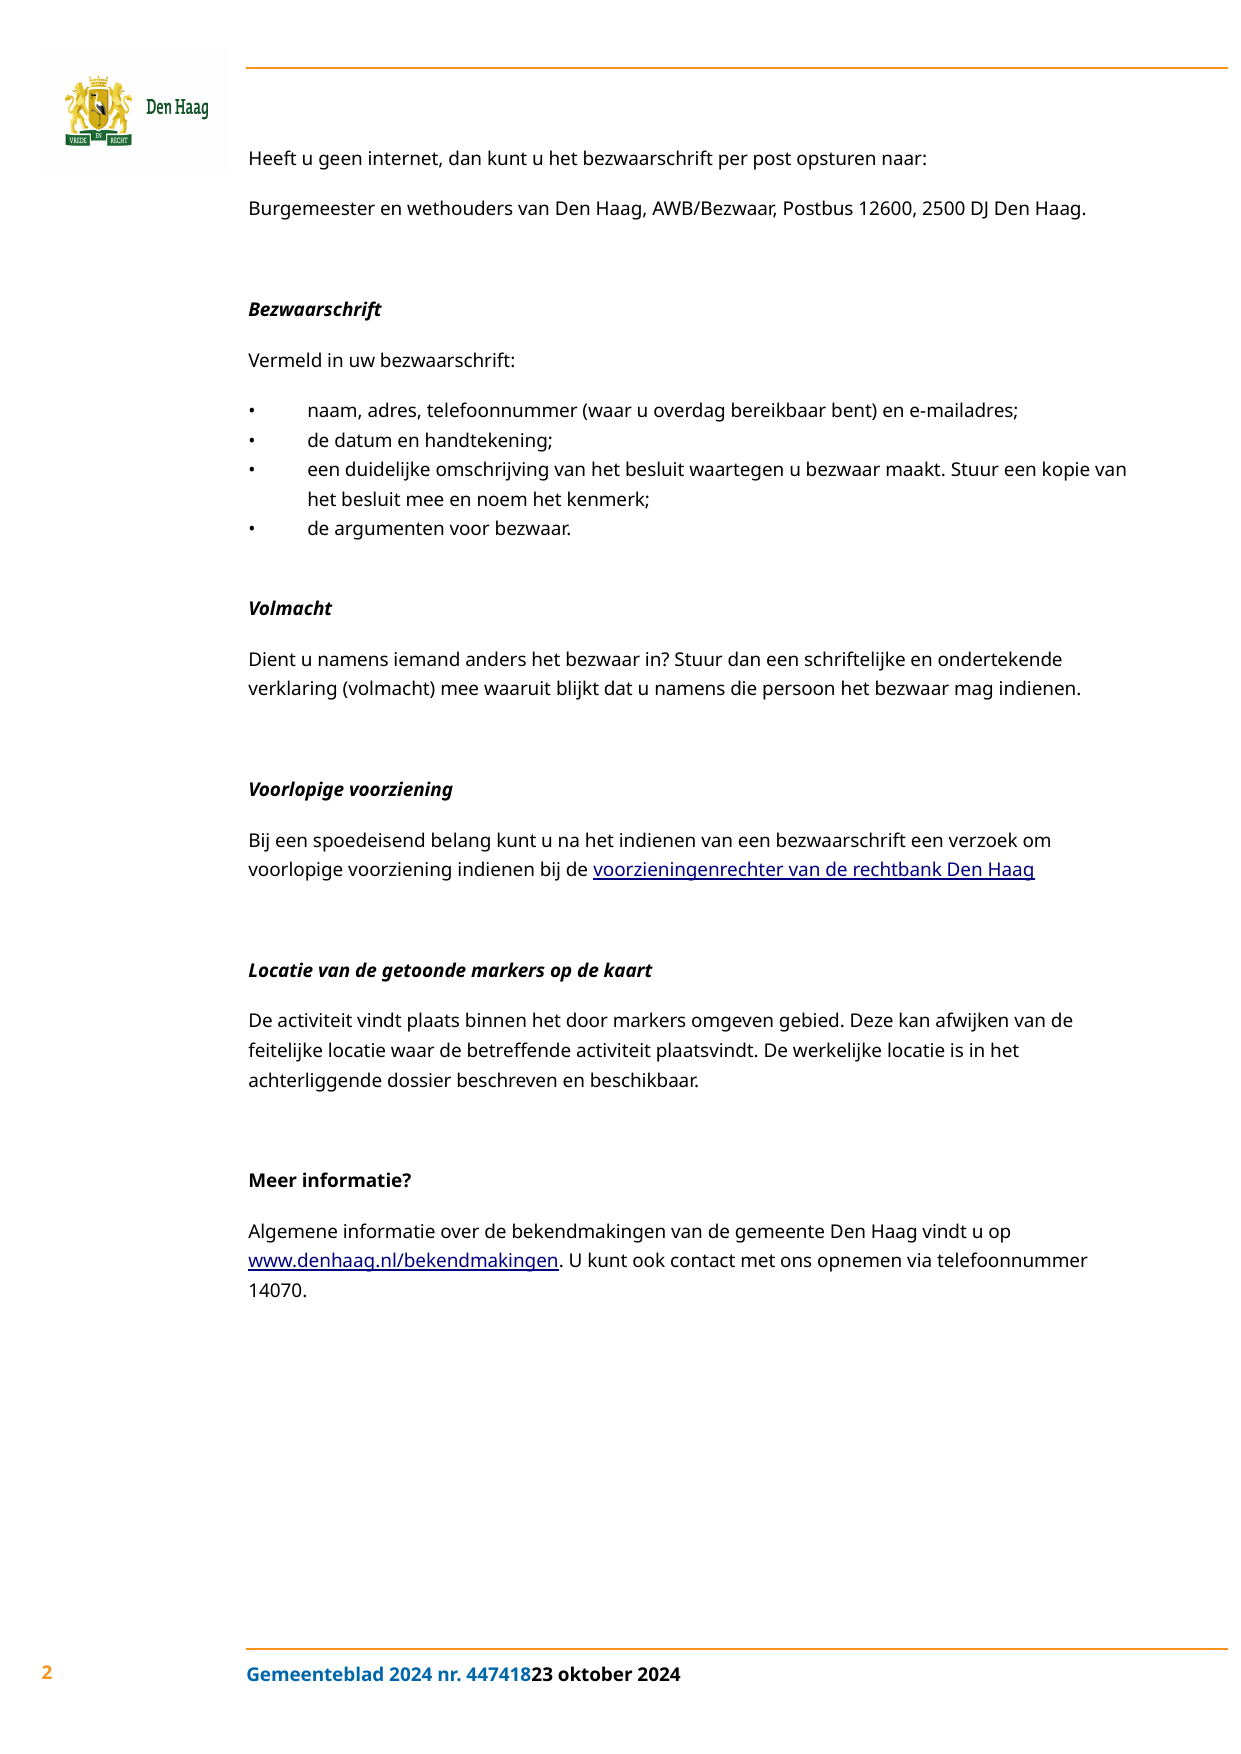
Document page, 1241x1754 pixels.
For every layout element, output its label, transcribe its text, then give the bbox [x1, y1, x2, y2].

text Meer informatie? [248, 1168, 1152, 1193]
text Dient u namens iemand anders het bezwaar in? Stuur dan een schriftelijke en ondertekende verklaring (volmacht) mee waaruit blijkt dat u namens die persoon het bezwaar mag indienen. [248, 646, 1152, 701]
text Burgemeester en wethouders van Den Haag, AWB/Bezwaar, Postbus 12600, 2500 DJ Den Haag. [248, 196, 1152, 221]
text Volmacht [248, 596, 1152, 621]
text Bezwaarschrift [248, 296, 1152, 322]
list de argumenten voor bezwaar. [248, 516, 1152, 541]
list de datum en handtekening; [248, 427, 1152, 453]
text Heeft u geen internet, dan kunt u het bezwaarschrift per post opsturen naar: [248, 145, 1152, 171]
text Vermeld in uw bezwaarschrift: [248, 347, 1152, 373]
text Locatie van de getoonde markers op de kaart [248, 957, 1152, 983]
text De activiteit vindt plaats binnen het door markers omgeven gebied. Deze kan afwijken van de feitelijke locatie waar de betreffende activiteit plaatsvindt. De werkelijke locatie is in het achterliggende dossier beschreven en beschikbaar. [248, 1008, 1152, 1093]
list een duidelijke omschrijving van het besluit waartegen u bezwaar maakt. Stuur een kopie van het besluit mee en noem het kenmerk; [248, 456, 1152, 512]
list naam, adres, telefoonnummer (waar u overdag bereikbaar bent) en e-mailadres; [248, 397, 1152, 423]
text Algemene informatie over de bekendmakingen van de gemeente Den Haag vindt u op www.denhaag.nl/bekendmakingen. U kunt ook contact met ons opnemen via telefoonnummer 14070. [248, 1218, 1152, 1303]
text Bij een spoedeisend belang kunt u na het indienen van een bezwaarschrift een verzoek om voorlopige voorziening indienen bij de voorzieningenrechter van de rechtbank Den Haag [248, 827, 1152, 882]
picture [41, 47, 231, 172]
text Voorlopige voorziening [248, 776, 1152, 802]
